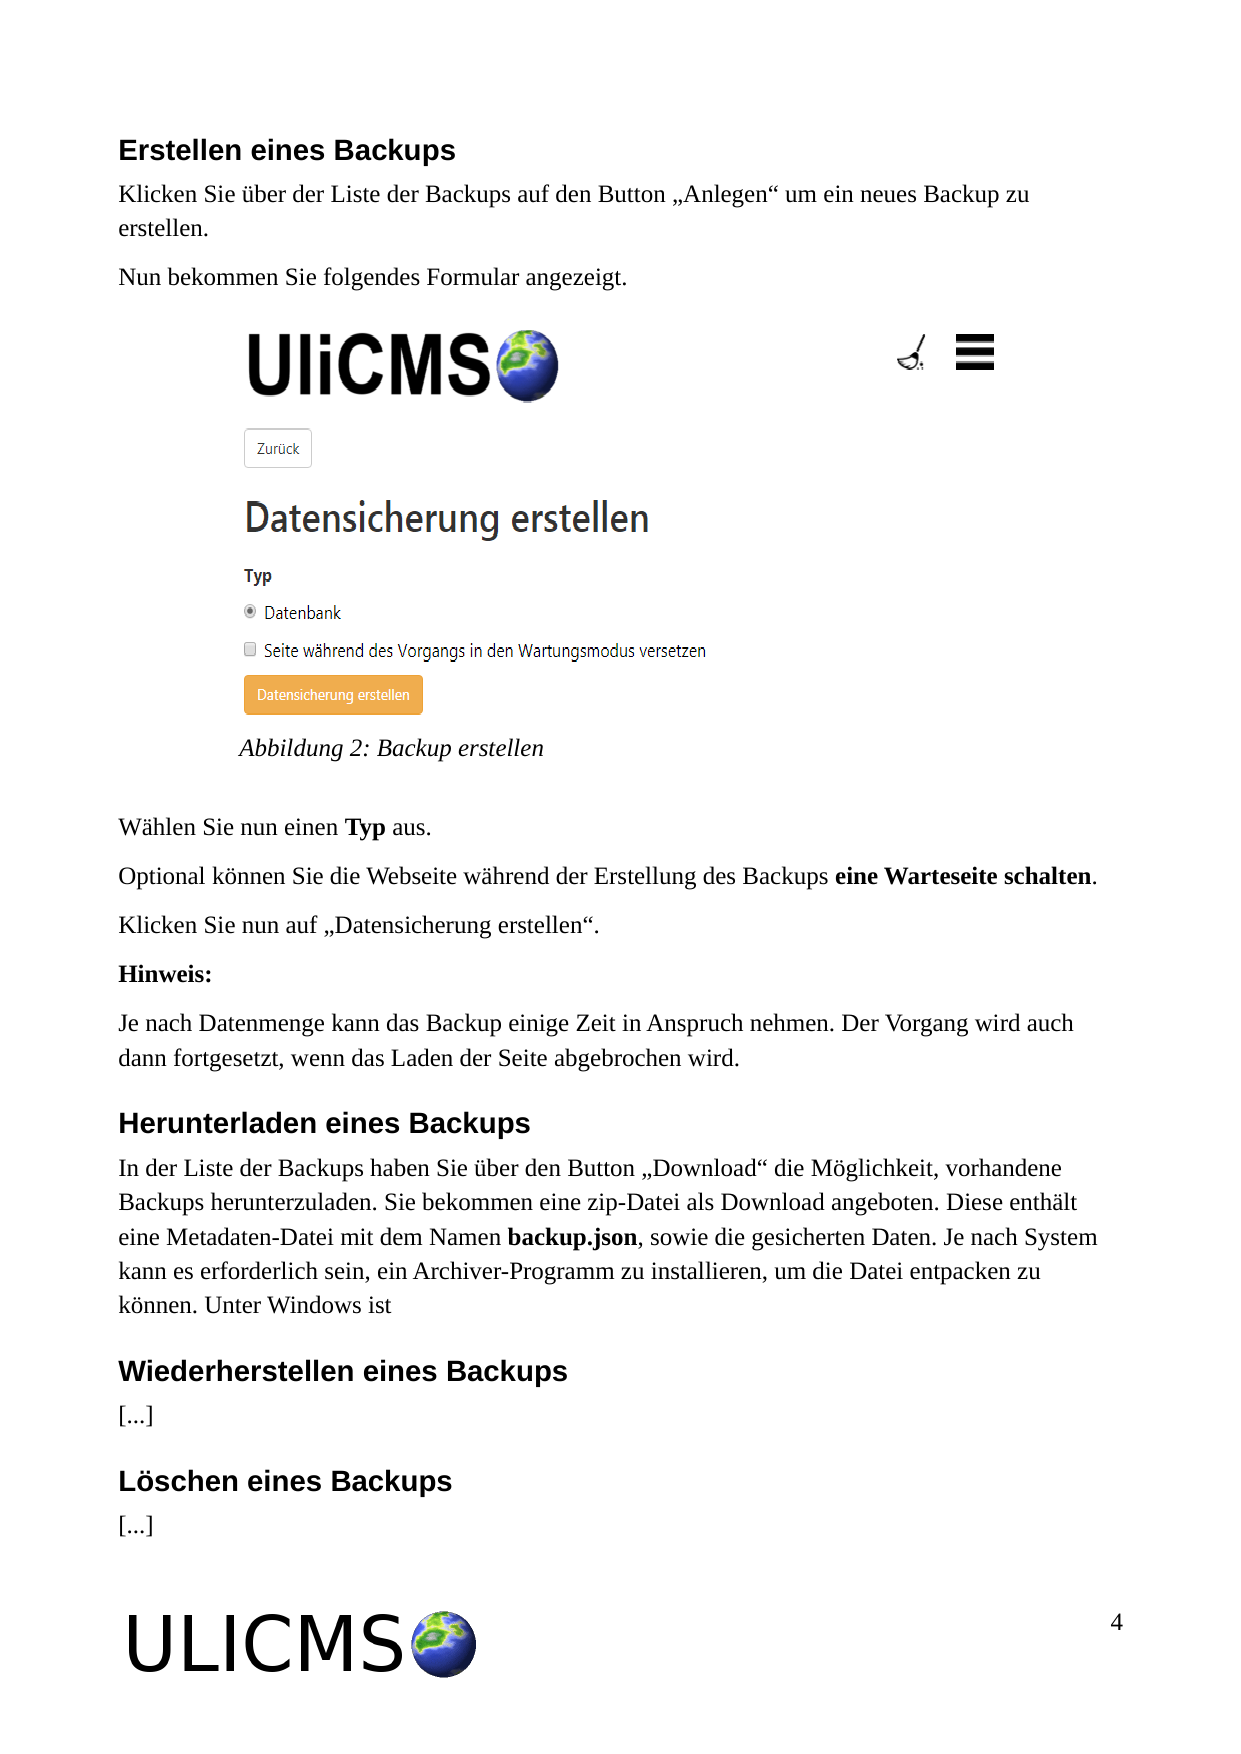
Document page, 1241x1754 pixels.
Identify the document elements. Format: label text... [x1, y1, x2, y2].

text Hinweis: [118, 959, 1123, 988]
subtitle Herunterladen eines Backups [118, 1106, 1123, 1140]
text Optional können Sie die Webseite während der Erstellung des Backups eine Warteseite schalten. [118, 861, 1123, 890]
text In der Liste der Backups haben Sie über den Button „Download“ die Möglichkeit, vorhandene Backups herunterzuladen. Sie bekommen eine zip-Datei als Download angeboten. Diese enthält eine Metadaten-Datei mit dem Namen backup.json, sowie die gesicherten Daten. Je nach System kann es erforderlich sein, ein Archiver-Programm zu installieren, um die Datei entpacken zu können. Unter Windows ist [118, 1153, 1123, 1319]
subtitle Löschen eines Backups [118, 1464, 1123, 1498]
text Wählen Sie nun einen Typ aus. [118, 812, 1123, 841]
text Klicken Sie nun auf „Datensicherung erstellen“. [118, 910, 1123, 939]
text [...] [118, 1510, 1123, 1539]
subtitle Wiederherstellen eines Backups [118, 1354, 1123, 1388]
text Je nach Datenmenge kann das Backup einige Zeit in Anspruch nehmen. Der Vorgang wird auch dann fortgesetzt, wenn das Laden der Seite abgebrochen wird. [118, 1008, 1123, 1071]
picture [239, 324, 1002, 728]
subtitle Erstellen eines Backups [118, 133, 1123, 166]
text [...] [118, 1400, 1123, 1429]
text Klicken Sie über der Liste der Backups auf den Button „Anlegen“ um ein neues Backup zu erstellen. [118, 179, 1123, 242]
text Nun bekommen Sie folgendes Formular angezeigt. [118, 262, 1123, 291]
text Abbildung 2: Backup erstellen [239, 728, 1002, 761]
picture [118, 1607, 479, 1681]
